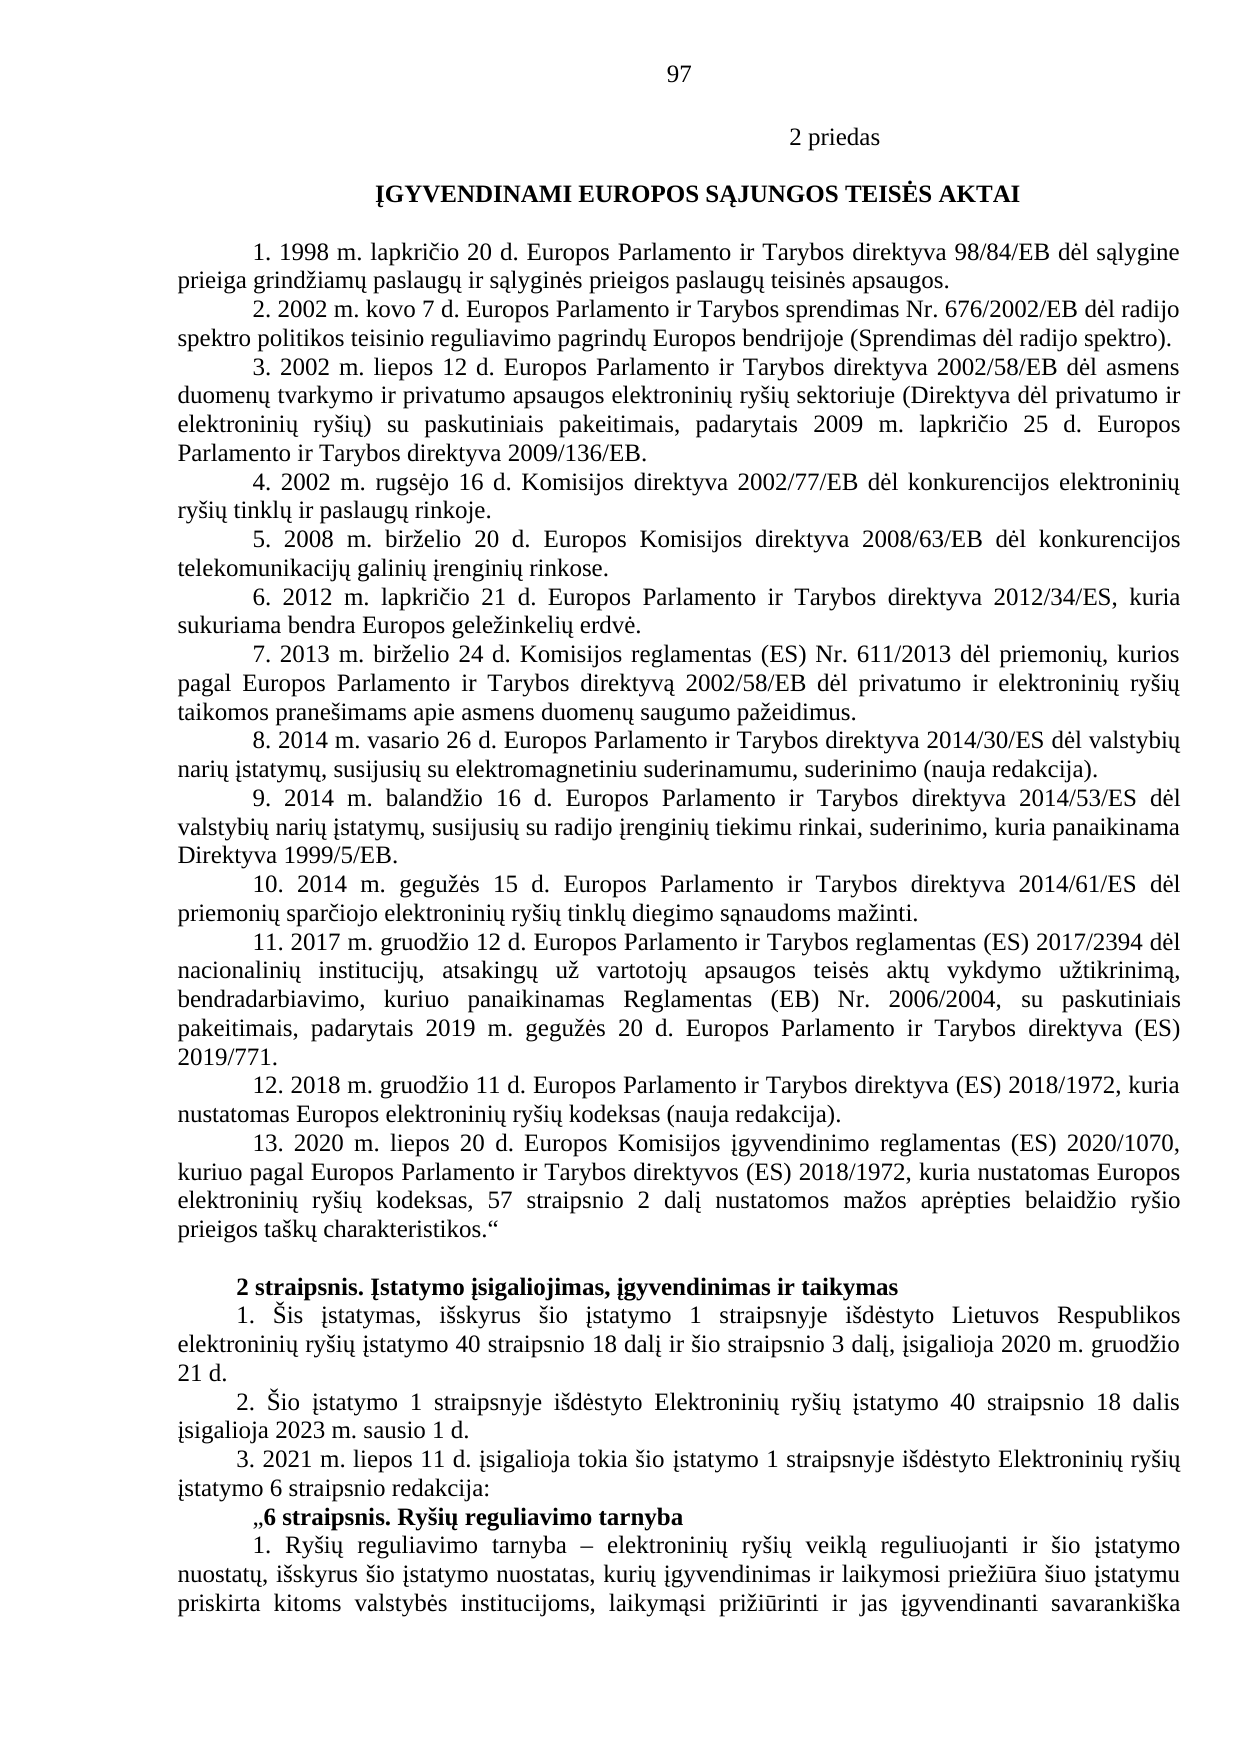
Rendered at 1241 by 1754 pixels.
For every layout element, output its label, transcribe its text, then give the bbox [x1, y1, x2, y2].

text 2. 2002 m. kovo 7 d. Europos Parlamento ir Tarybos sprendimas Nr. 676/2002/EB dėl radijo spektro politikos teisinio reguliavimo pagrindų Europos bendrijoje (Sprendimas dėl radijo spektro). [177, 294, 1181, 352]
text 9. 2014 m. balandžio 16 d. Europos Parlamento ir Tarybos direktyva 2014/53/ES dėl valstybių narių įstatymų, susijusių su radijo įrenginių tiekimu rinkai, suderinimo, kuria panaikinama Direktyva 1999/5/EB. [177, 783, 1181, 869]
text 6. 2012 m. lapkričio 21 d. Europos Parlamento ir Tarybos direktyva 2012/34/ES, kuria sukuriama bendra Europos geležinkelių erdvė. [177, 582, 1181, 639]
text 2 straipsnis. Įstatymo įsigaliojimas, įgyvendinimas ir taikymas [177, 1272, 1181, 1301]
text 3. 2002 m. liepos 12 d. Europos Parlamento ir Tarybos direktyva 2002/58/EB dėl asmens duomenų tvarkymo ir privatumo apsaugos elektroninių ryšių sektoriuje (Direktyva dėl privatumo ir elektroninių ryšių) su paskutiniais pakeitimais, padarytais 2009 m. lapkričio 25 d. Europos Parlamento ir Tarybos direktyva 2009/136/EB. [177, 352, 1181, 467]
text „6 straipsnis. Ryšių reguliavimo tarnyba [177, 1502, 1181, 1531]
text 2. Šio įstatymo 1 straipsnyje išdėstyto Elektroninių ryšių įstatymo 40 straipsnio 18 dalis įsigalioja 2023 m. sausio 1 d. [177, 1387, 1181, 1444]
text 2 priedas [177, 122, 1181, 151]
text 1. 1998 m. lapkričio 20 d. Europos Parlamento ir Tarybos direktyva 98/84/EB dėl sąlygine prieiga grindžiamų paslaugų ir sąlyginės prieigos paslaugų teisinės apsaugos. [177, 237, 1181, 294]
text įgyvendinami Europos Sąjungos teisės aktai [177, 179, 1181, 208]
text 12. 2018 m. gruodžio 11 d. Europos Parlamento ir Tarybos direktyva (ES) 2018/1972, kuria nustatomas Europos elektroninių ryšių kodeksas (nauja redakcija). [177, 1071, 1181, 1128]
text 7. 2013 m. birželio 24 d. Komisijos reglamentas (ES) Nr. 611/2013 dėl priemonių, kurios pagal Europos Parlamento ir Tarybos direktyvą 2002/58/EB dėl privatumo ir elektroninių ryšių taikomos pranešimams apie asmens duomenų saugumo pažeidimus. [177, 639, 1181, 726]
text 3. 2021 m. liepos 11 d. įsigalioja tokia šio įstatymo 1 straipsnyje išdėstyto Elektroninių ryšių įstatymo 6 straipsnio redakcija: [177, 1444, 1181, 1502]
text 1. Ryšių reguliavimo tarnyba – elektroninių ryšių veiklą reguliuojanti ir šio įstatymo nuostatų, išskyrus šio įstatymo nuostatas, kurių įgyvendinimas ir laikymosi priežiūra šiuo įstatymu priskirta kitoms valstybės institucijoms, laikymąsi prižiūrinti ir jas įgyvendinanti savarankiška [177, 1531, 1181, 1617]
text 1. Šis įstatymas, išskyrus šio įstatymo 1 straipsnyje išdėstyto Lietuvos Respublikos elektroninių ryšių įstatymo 40 straipsnio 18 dalį ir šio straipsnio 3 dalį, įsigalioja 2020 m. gruodžio 21 d. [177, 1301, 1181, 1387]
text 13. 2020 m. liepos 20 d. Europos Komisijos įgyvendinimo reglamentas (ES) 2020/1070, kuriuo pagal Europos Parlamento ir Tarybos direktyvos (ES) 2018/1972, kuria nustatomas Europos elektroninių ryšių kodeksas, 57 straipsnio 2 dalį nustatomos mažos aprėpties belaidžio ryšio prieigos taškų charakteristikos.“ [177, 1128, 1181, 1243]
text 11. 2017 m. gruodžio 12 d. Europos Parlamento ir Tarybos reglamentas (ES) 2017/2394 dėl nacionalinių institucijų, atsakingų už vartotojų apsaugos teisės aktų vykdymo užtikrinimą, bendradarbiavimo, kuriuo panaikinamas Reglamentas (EB) Nr. 2006/2004, su paskutiniais pakeitimais, padarytais 2019 m. gegužės 20 d. Europos Parlamento ir Tarybos direktyva (ES) 2019/771. [177, 927, 1181, 1071]
text 4. 2002 m. rugsėjo 16 d. Komisijos direktyva 2002/77/EB dėl konkurencijos elektroninių ryšių tinklų ir paslaugų rinkoje. [177, 467, 1181, 524]
text 5. 2008 m. birželio 20 d. Europos Komisijos direktyva 2008/63/EB dėl konkurencijos telekomunikacijų galinių įrenginių rinkose. [177, 524, 1181, 582]
text 8. 2014 m. vasario 26 d. Europos Parlamento ir Tarybos direktyva 2014/30/ES dėl valstybių narių įstatymų, susijusių su elektromagnetiniu suderinamumu, suderinimo (nauja redakcija). [177, 726, 1181, 783]
text 10. 2014 m. gegužės 15 d. Europos Parlamento ir Tarybos direktyva 2014/61/ES dėl priemonių sparčiojo elektroninių ryšių tinklų diegimo sąnaudoms mažinti. [177, 869, 1181, 927]
